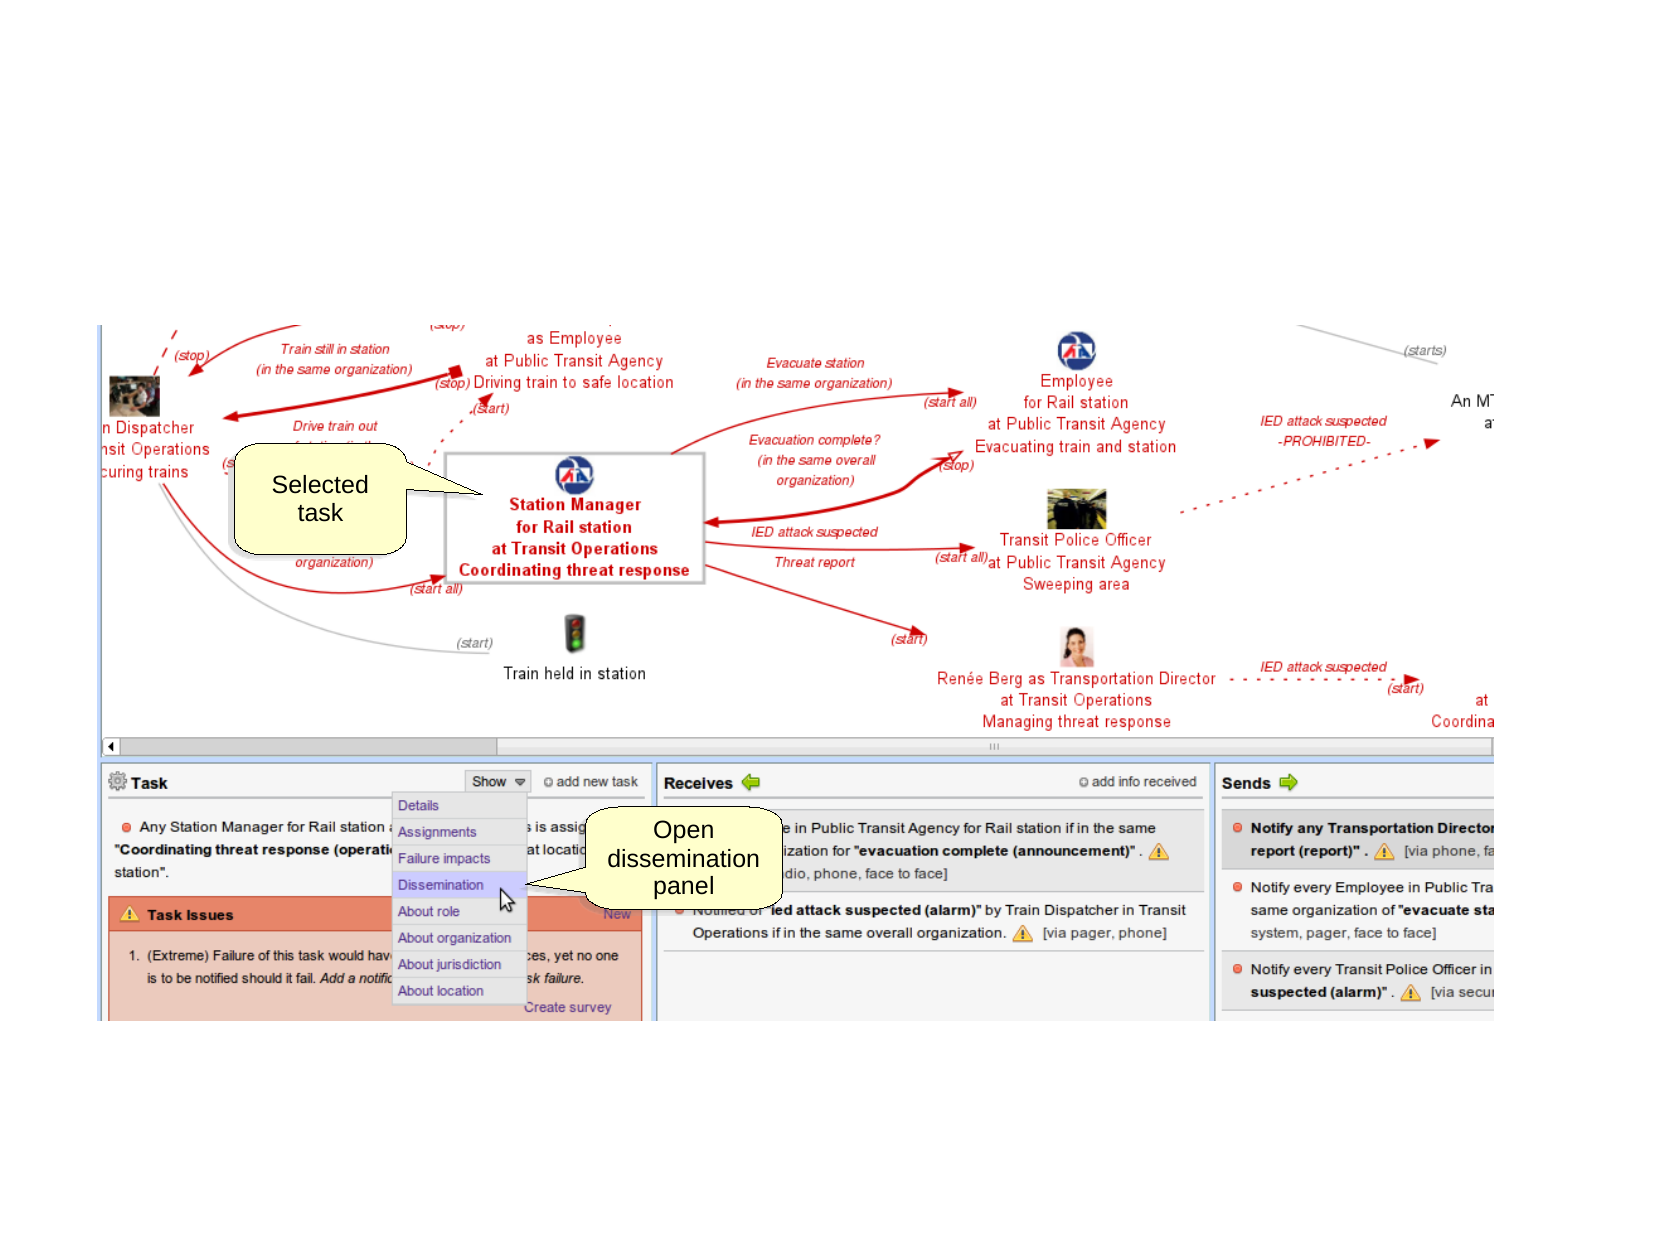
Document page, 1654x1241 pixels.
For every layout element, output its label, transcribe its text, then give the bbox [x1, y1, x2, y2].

picture [97, 325, 1494, 1021]
text_box Open dissemination panel [525, 806, 783, 910]
text_box Selected task [234, 443, 483, 555]
